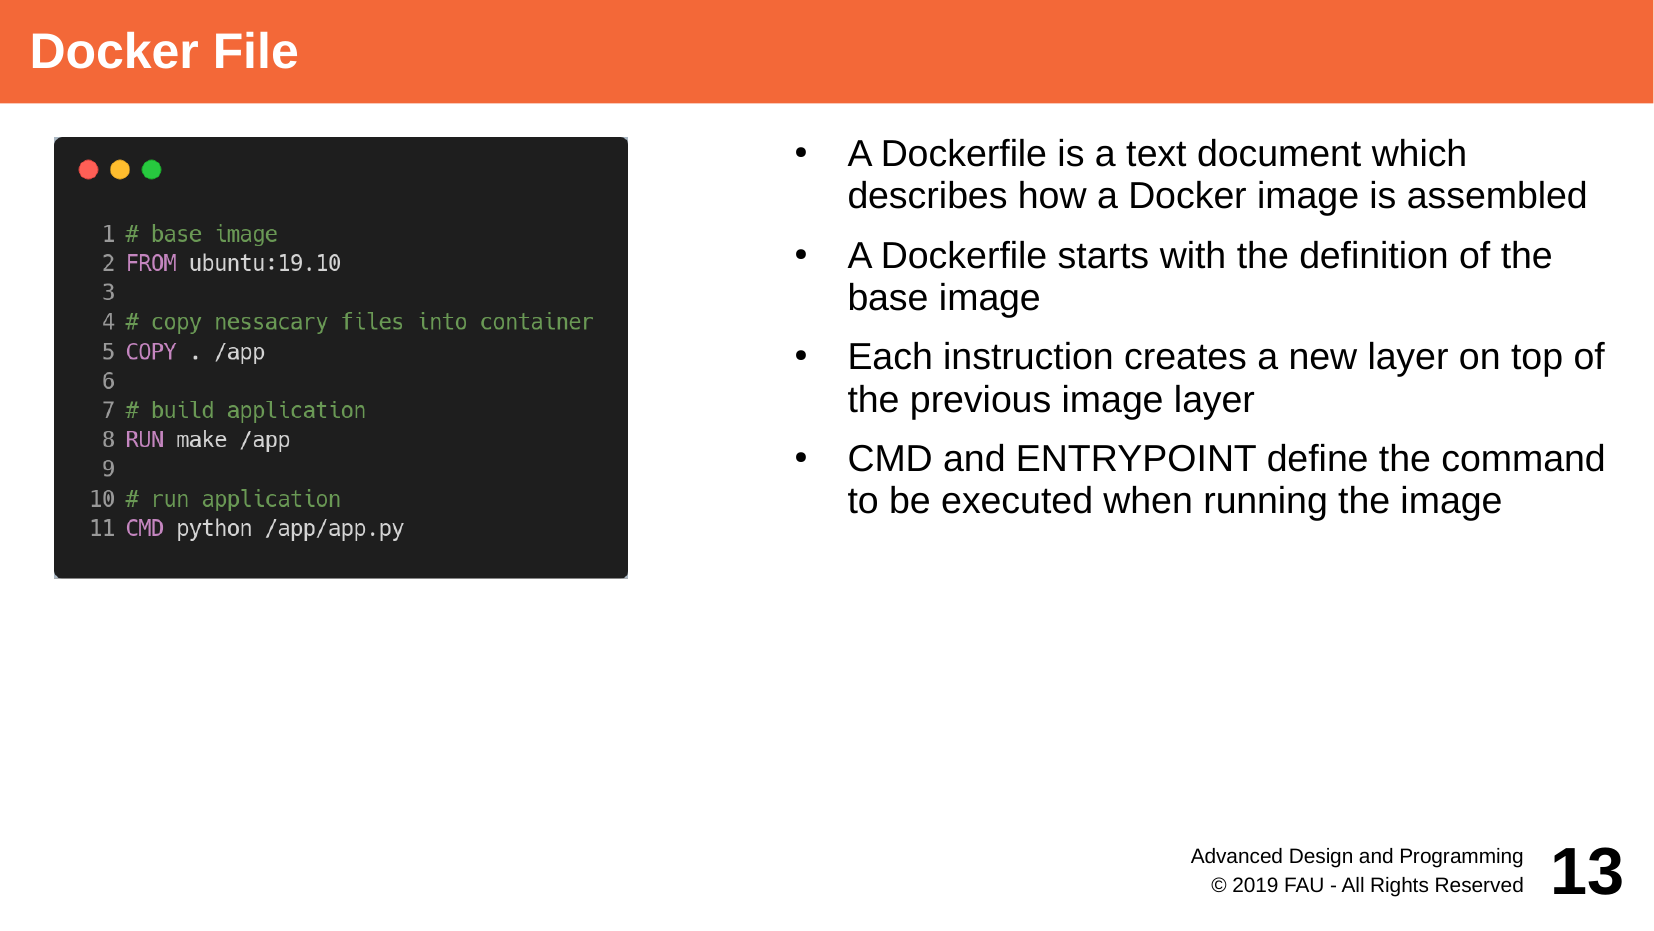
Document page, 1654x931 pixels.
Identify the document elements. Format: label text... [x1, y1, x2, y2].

picture [54, 136, 628, 579]
title Docker File [0, 0, 1654, 104]
list A Dockerfile is a text document which describes how a Docker image is assembled A Dockerfile starts with the definition of the base image Each instruction creates a new layer on top of the previous image layer CMD and ENTRYPOINT define the command to be executed when running the image [776, 132, 1625, 813]
